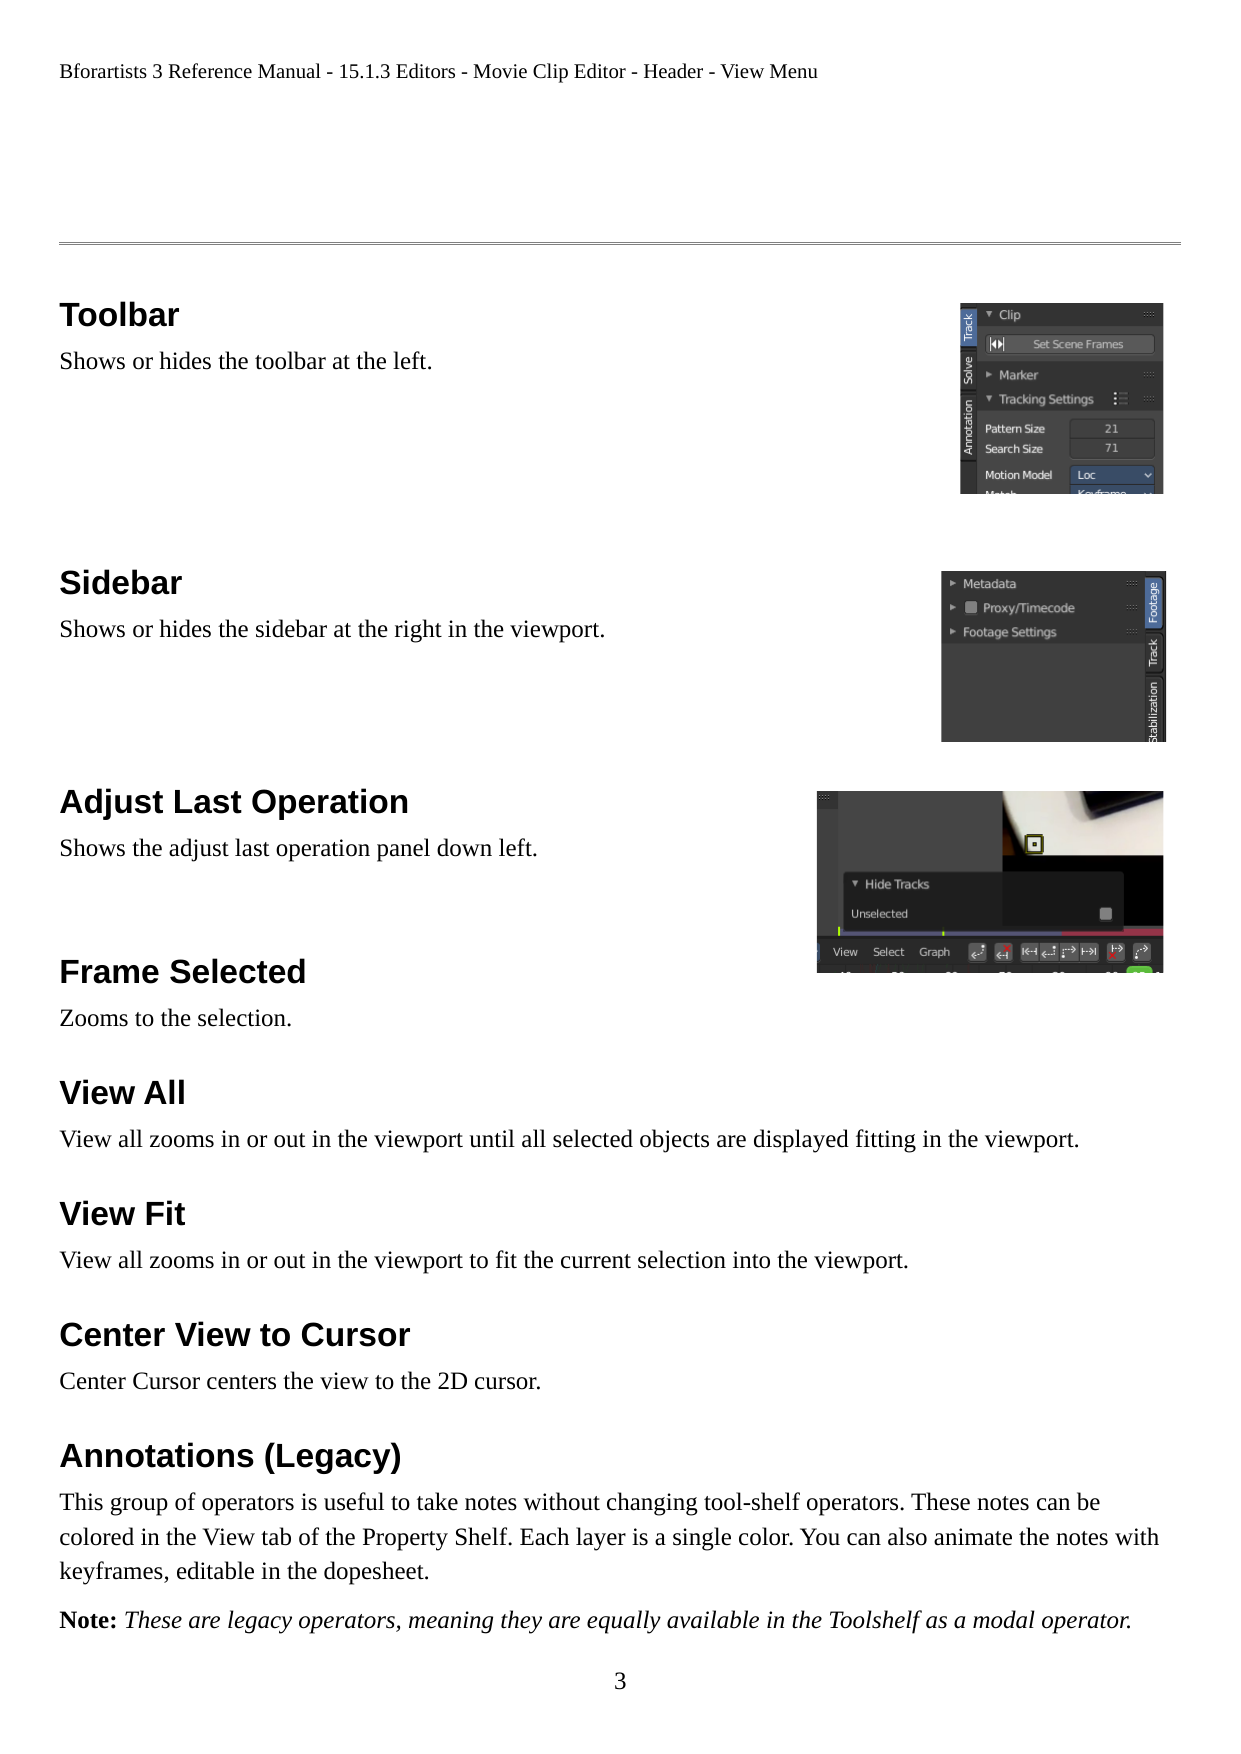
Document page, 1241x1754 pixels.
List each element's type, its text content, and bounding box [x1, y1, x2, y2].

subtitle Sidebar [59, 563, 1181, 601]
subtitle Annotations (Legacy) [59, 1436, 1181, 1475]
subtitle Frame Selected [59, 952, 1181, 991]
subtitle Adjust Last Operation [59, 782, 1181, 821]
subtitle View All [59, 1073, 1181, 1112]
text Center Cursor centers the view to the 2D cursor. [59, 1366, 1181, 1395]
picture [941, 571, 1167, 742]
text View all zooms in or out in the viewport until all selected objects are displayed fitting in the viewport. [59, 1124, 1181, 1153]
text Zooms to the selection. [59, 1003, 1181, 1032]
picture [960, 303, 1164, 494]
subtitle View Fit [59, 1194, 1181, 1233]
text Note: These are legacy operators, meaning they are equally available in the Toolshelf as a modal operator. [59, 1605, 1181, 1634]
text Shows the adjust last operation panel down left. [59, 833, 816, 862]
text Shows or hides the toolbar at the left. [59, 346, 960, 374]
text View all zooms in or out in the viewport to fit the current selection into the viewport. [59, 1245, 1181, 1274]
subtitle Center View to Cursor [59, 1315, 1181, 1354]
text Shows or hides the sidebar at the right in the viewport. [59, 614, 941, 643]
picture [816, 791, 1164, 973]
subtitle Toolbar [59, 294, 1181, 333]
text This group of operators is useful to take notes without changing tool-shelf operators. These notes can be colored in the View tab of the Property Shelf. Each layer is a single color. You can also animate the notes with keyframes, editable in the dopesheet. [59, 1487, 1181, 1585]
